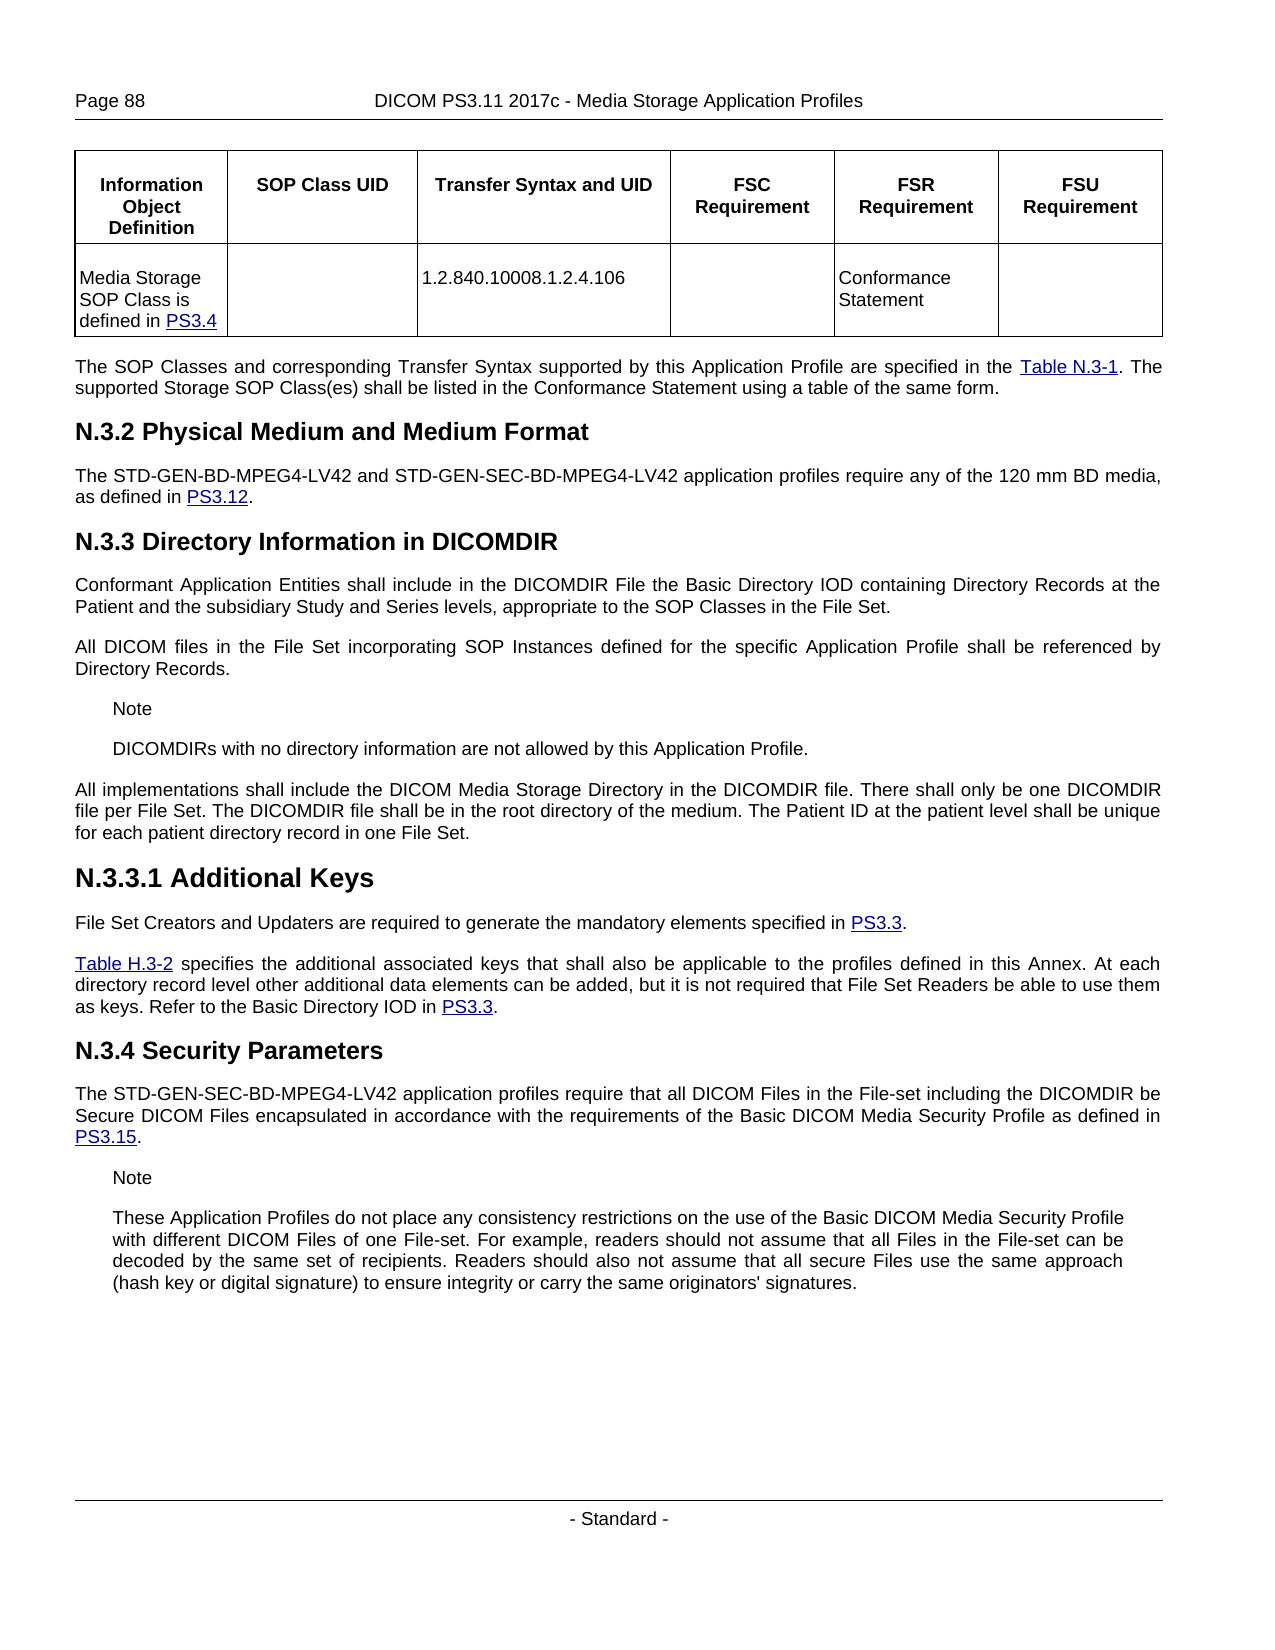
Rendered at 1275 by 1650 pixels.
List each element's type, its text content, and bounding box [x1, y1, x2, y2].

table_header FSR Requirement [835, 151, 998, 243]
text The SOP Classes and corresponding Transfer Syntax supported by this Application Profile are specified in the Table N.3-1. The supported Storage SOP Class(es) shall be listed in the Conformance Statement using a table of the same form. [75, 355, 1162, 398]
text Note [112, 1167, 1125, 1188]
table_header Transfer Syntax and UID [418, 151, 670, 243]
table_cell Media Storage SOP Class is defined in PS3.4 [76, 244, 227, 336]
table_header FSC Requirement [671, 151, 834, 243]
table_cell 1.2.840.10008.1.2.4.106 [418, 244, 670, 336]
table_cell [999, 244, 1162, 336]
text N.3.3.1 Additional Keys [75, 862, 1162, 893]
text Conformant Application Entities shall include in the DICOMDIR File the Basic Directory IOD containing Directory Records at the Patient and the subsidiary Study and Series levels, appropriate to the SOP Classes in the File Set. [75, 574, 1162, 617]
text N.3.4 Security Parameters [75, 1036, 1162, 1064]
text The STD-GEN-SEC-BD-MPEG4-LV42 application profiles require that all DICOM Files in the File-set including the DICOMDIR be Secure DICOM Files encapsulated in accordance with the requirements of the Basic DICOM Media Security Profile as defined in PS3.15. [75, 1083, 1162, 1148]
text These Application Profiles do not place any consistency restrictions on the use of the Basic DICOM Media Security Profile with different DICOM Files of one File-set. For example, readers should not assume that all Files in the File-set can be decoded by the same set of recipients. Readers should also not assume that all secure Files use the same approach (hash key or digital signature) to ensure integrity or carry the same originators' signatures. [112, 1207, 1125, 1293]
text The STD-GEN-BD-MPEG4-LV42 and STD-GEN-SEC-BD-MPEG4-LV42 application profiles require any of the 120 mm BD media, as defined in PS3.12. [75, 465, 1162, 508]
table_header SOP Class UID [228, 151, 417, 243]
table_cell [228, 244, 417, 336]
text File Set Creators and Updaters are required to generate the mandatory elements specified in PS3.3. [75, 912, 1162, 933]
text DICOMDIRs with no directory information are not allowed by this Application Profile. [112, 738, 1125, 760]
text N.3.3 Directory Information in DICOMDIR [75, 527, 1162, 555]
table_cell Conformance Statement [835, 244, 998, 336]
table_header FSU Requirement [999, 151, 1162, 243]
text Note [112, 698, 1125, 719]
table_header Information Object Definition [76, 151, 227, 243]
text Table H.3-2 specifies the additional associated keys that shall also be applicable to the profiles defined in this Annex. At each directory record level other additional data elements can be added, but it is not required that File Set Readers be able to use them as keys. Refer to the Basic Directory IOD in PS3.3. [75, 952, 1162, 1017]
text All DICOM files in the File Set incorporating SOP Instances defined for the specific Application Profile shall be referenced by Directory Records. [75, 636, 1162, 679]
text All implementations shall include the DICOM Media Storage Directory in the DICOMDIR file. There shall only be one DICOMDIR file per File Set. The DICOMDIR file shall be in the root directory of the medium. The Patient ID at the patient level shall be unique for each patient directory record in one File Set. [75, 778, 1162, 843]
text N.3.2 Physical Medium and Medium Format [75, 417, 1162, 446]
table_cell [671, 244, 834, 336]
